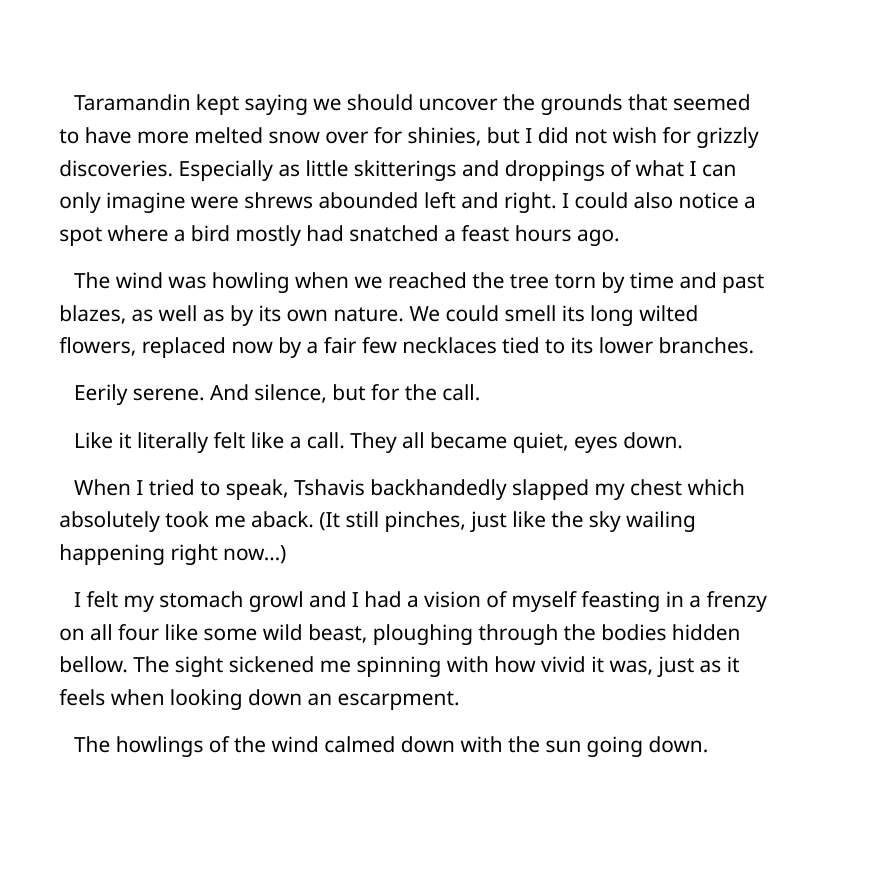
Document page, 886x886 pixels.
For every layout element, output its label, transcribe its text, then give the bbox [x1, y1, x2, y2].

text I felt my stomach growl and I had a vision of myself feasting in a frenzy on all four like some wild beast, ploughing through the bodies hidden bellow. The sight sickened me spinning with how vivid it was, just as it feels when looking down an escarpment. [59, 585, 768, 712]
text Eerily serene. And silence, but for the call. [59, 378, 768, 407]
text Taramandin kept saying we should uncover the grounds that seemed to have more melted snow over for shinies, but I did not wish for grizzly discoveries. Especially as little skitterings and droppings of what I can only imagine were shrews abounded left and right. I could also notice a spot where a bird mostly had snatched a feast hours ago. [59, 88, 768, 247]
text Like it literally felt like a call. They all became quiet, eyes down. [59, 426, 768, 454]
text The wind was howling when we reached the tree torn by time and past blazes, as well as by its own nature. We could smell its long wilted flowers, replaced now by a fair few necklaces tied to its lower branches. [59, 266, 768, 360]
text The howlings of the wind calmed down with the sun going down. [59, 730, 768, 759]
text When I tried to speak, Tshavis backhandedly slapped my chest which absolutely took me aback. (It still pinches, just like the sky wailing happening right now…) [59, 473, 768, 567]
